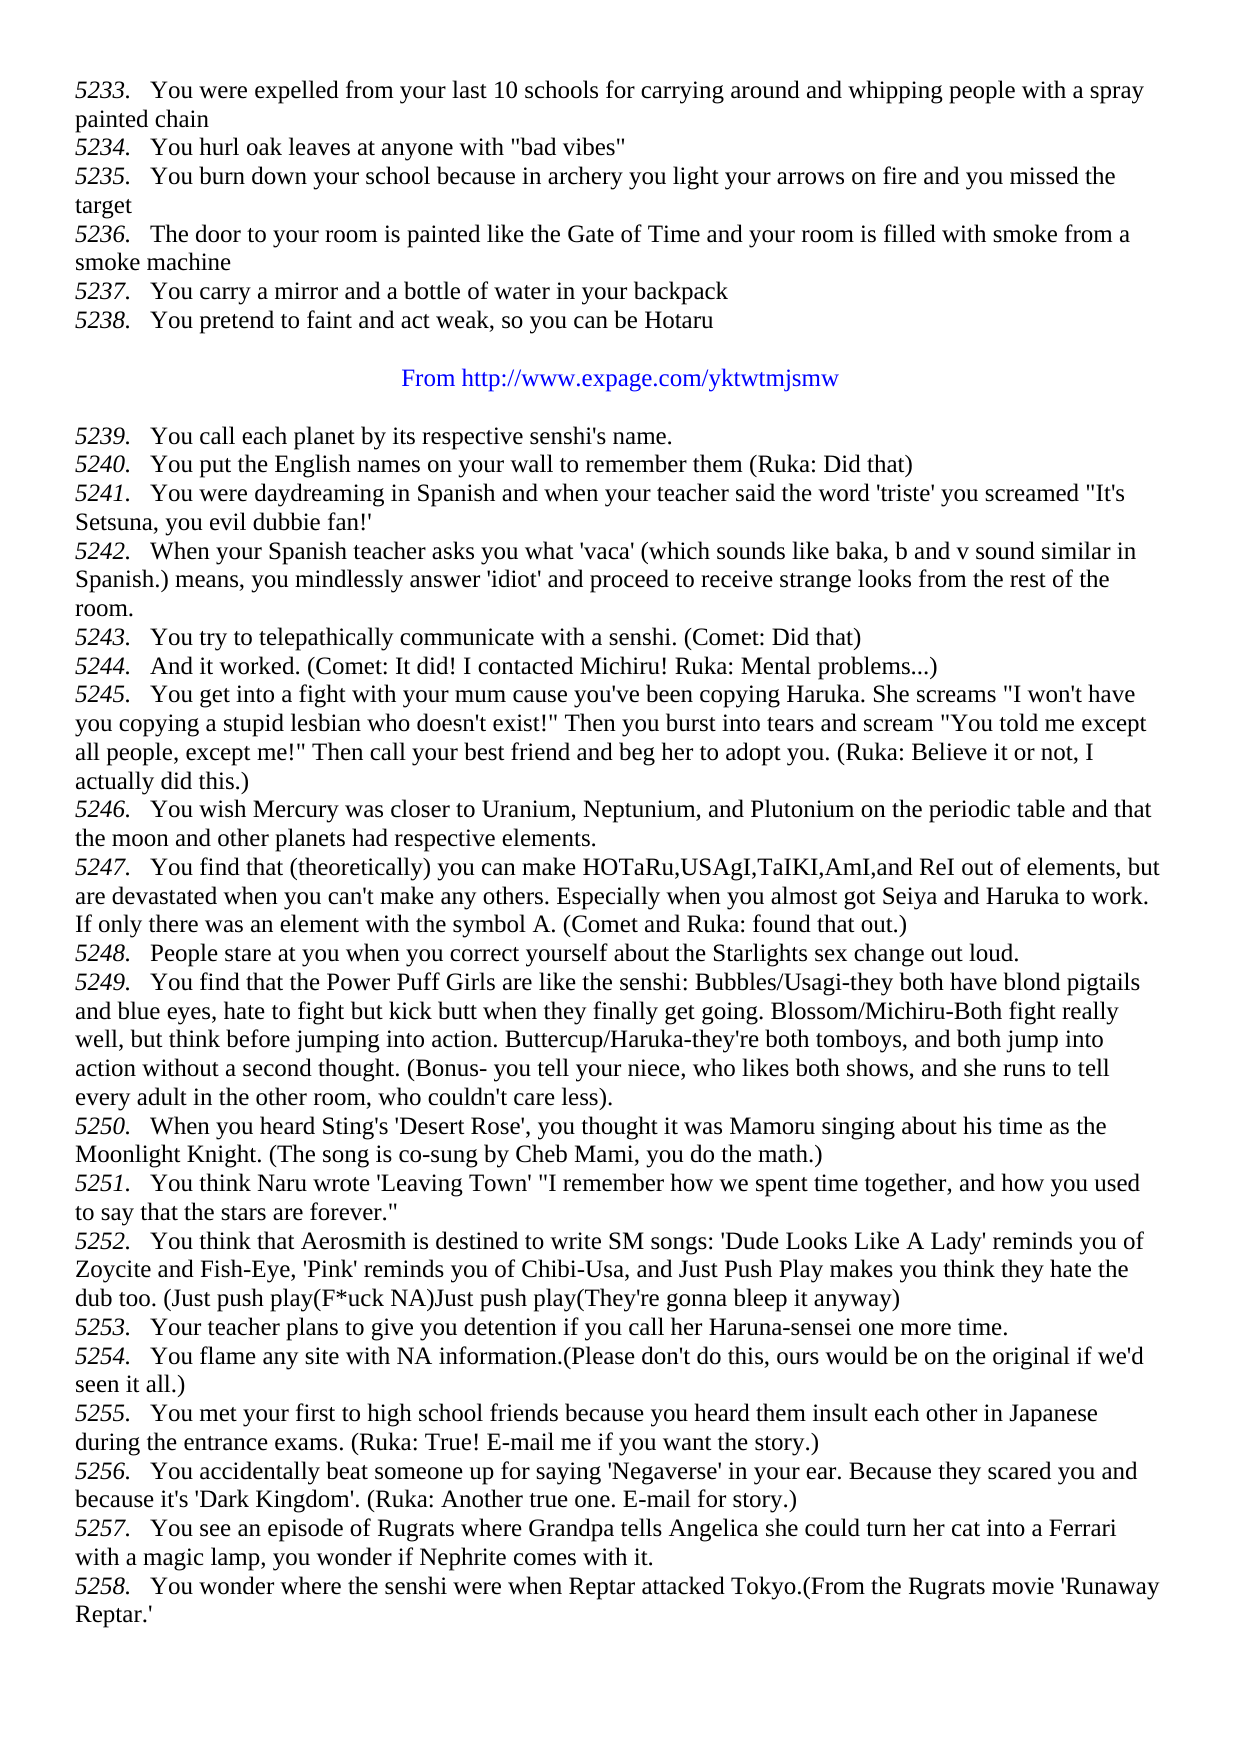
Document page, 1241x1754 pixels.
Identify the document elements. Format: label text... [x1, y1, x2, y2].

list When you heard Sting's 'Desert Rose', you thought it was Mamoru singing about his time as the Moonlight Knight. (The song is co-sung by Cheb Mami, you do the math.) [75, 1111, 1165, 1168]
list You pretend to faint and act weak, so you can be Hotaru [75, 305, 1165, 334]
list You carry a mirror and a bottle of water in your backpack [75, 276, 1165, 305]
list You think Naru wrote 'Leaving Town' "I remember how we spent time together, and how you used to say that the stars are forever." [75, 1168, 1165, 1226]
list You see an episode of Rugrats where Grandpa tells Angelica she could turn her cat into a Ferrari with a magic lamp, you wonder if Nephrite comes with it. [75, 1513, 1165, 1571]
list You find that (theoretically) you can make HOTaRu,USAgI,TaIKI,AmI,and ReI out of elements, but are devastated when you can't make any others. Especially when you almost got Seiya and Haruka to work. If only there was an element with the symbol A. (Comet and Ruka: found that out.) [75, 852, 1165, 938]
list You accidentally beat someone up for saying 'Negaverse' in your ear. Because they scared you and because it's 'Dark Kingdom'. (Ruka: Another true one. E-mail for story.) [75, 1456, 1165, 1513]
list And it worked. (Comet: It did! I contacted Michiru! Ruka: Mental problems...) [75, 651, 1165, 679]
list People stare at you when you correct yourself about the Starlights sex change out loud. [75, 938, 1165, 967]
list You try to telepathically communicate with a senshi. (Comet: Did that) [75, 622, 1165, 651]
list You wish Mercury was closer to Uranium, Neptunium, and Plutonium on the periodic table and that the moon and other planets had respective elements. [75, 794, 1165, 852]
list The door to your room is painted like the Gate of Time and your room is filled with smoke from a smoke machine [75, 219, 1165, 276]
list You call each planet by its respective senshi's name. [75, 421, 1165, 449]
list You put the English names on your wall to remember them (Ruka: Did that) [75, 449, 1165, 478]
list You burn down your school because in archery you light your arrows on fire and you missed the target [75, 161, 1165, 219]
list You flame any site with NA information.(Please don't do this, ours would be on the original if we'd seen it all.) [75, 1341, 1165, 1398]
list You think that Aerosmith is destined to write SM songs: 'Dude Looks Like A Lady' reminds you of Zoycite and Fish-Eye, 'Pink' reminds you of Chibi-Usa, and Just Push Play makes you think they hate the dub too. (Just push play(F*uck NA)Just push play(They're gonna bleep it anyway) [75, 1226, 1165, 1312]
list You met your first to high school friends because you heard them insult each other in Japanese during the entrance exams. (Ruka: True! E-mail me if you want the story.) [75, 1398, 1165, 1456]
list You find that the Power Puff Girls are like the senshi: Bubbles/Usagi-they both have blond pigtails and blue eyes, hate to fight but kick butt when they finally get going. Blossom/Michiru-Both fight really well, but think before jumping into action. Buttercup/Haruka-they're both tomboys, and both jump into action without a second thought. (Bonus- you tell your niece, who likes both shows, and she runs to tell every adult in the other room, who couldn't care less). [75, 967, 1165, 1111]
list You were daydreaming in Spanish and when your teacher said the word 'triste' you screamed "It's Setsuna, you evil dubbie fan!' [75, 478, 1165, 536]
list You get into a fight with your mum cause you've been copying Haruka. She screams "I won't have you copying a stupid lesbian who doesn't exist!" Then you burst into tears and scream "You told me except all people, except me!" Then call your best friend and beg her to adopt you. (Ruka: Believe it or not, I actually did this.) [75, 679, 1165, 794]
list When your Spanish teacher asks you what 'vaca' (which sounds like baka, b and v sound similar in Spanish.) means, you mindlessly answer 'idiot' and proceed to receive strange looks from the rest of the room. [75, 536, 1165, 622]
list You were expelled from your last 10 schools for carrying around and whipping people with a spray painted chain [75, 75, 1165, 132]
list You wonder where the senshi were when Reptar attacked Tokyo.(From the Rugrats movie 'Runaway Reptar.' [75, 1571, 1165, 1628]
text From http://www.expage.com/yktwtmjsmw [75, 363, 1165, 392]
list Your teacher plans to give you detention if you call her Haruna-sensei one more time. [75, 1312, 1165, 1341]
list You hurl oak leaves at anyone with "bad vibes" [75, 132, 1165, 161]
